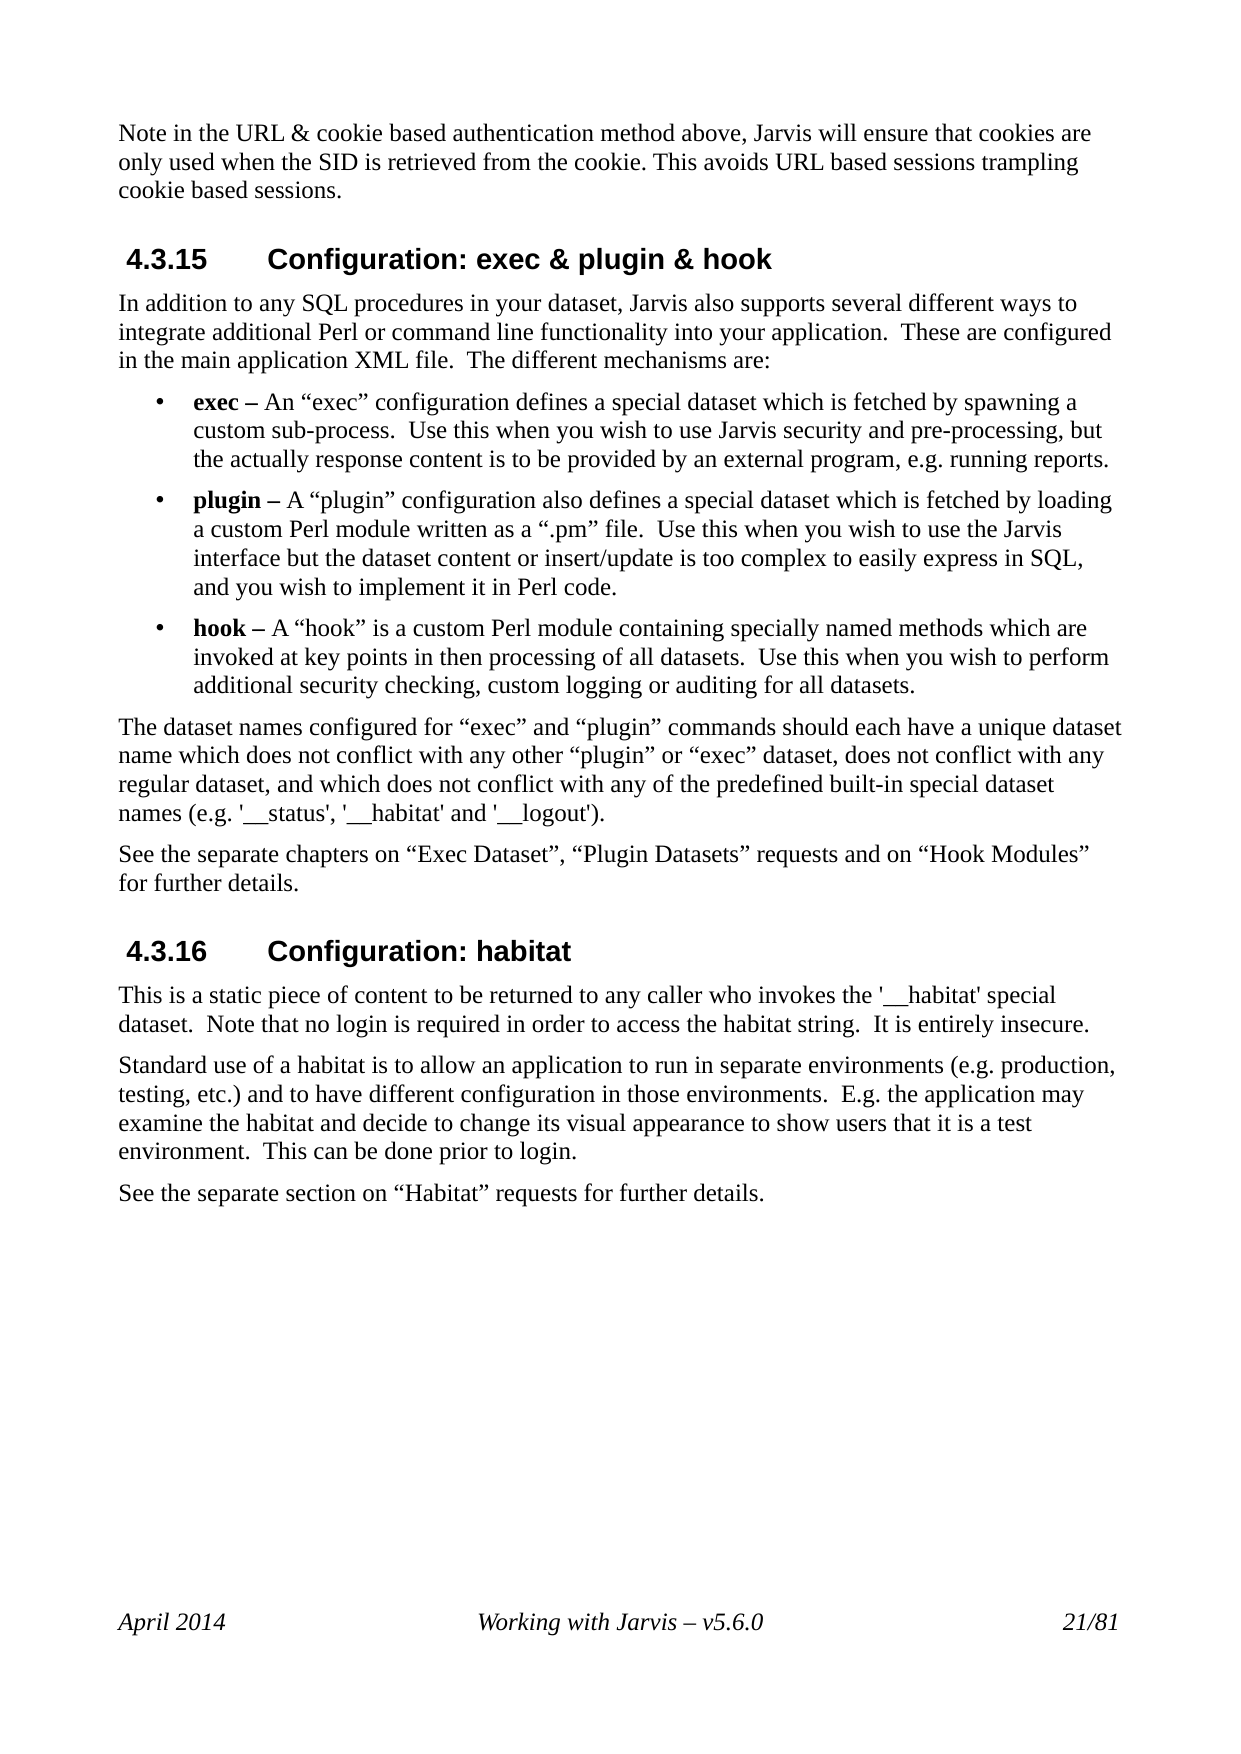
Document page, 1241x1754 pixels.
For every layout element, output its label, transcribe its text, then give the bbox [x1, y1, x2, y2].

list exec – An “exec” configuration defines a special dataset which is fetched by spawning a custom sub-process. Use this when you wish to use Jarvis security and pre-processing, but the actually response content is to be provided by an external program, e.g. running reports. [156, 387, 1122, 473]
text This is a static piece of content to be returned to any caller who invokes the '__habitat' special dataset. Note that no login is required in order to access the habitat string. It is entirely insecure. [118, 980, 1122, 1038]
subtitle Configuration: habitat [118, 934, 1122, 968]
list plugin – A “plugin” configuration also defines a special dataset which is fetched by loading a custom Perl module written as a “.pm” file. Use this when you wish to use the Jarvis interface but the dataset content or insert/update is too complex to easily express in SQL, and you wish to implement it in Perl code. [156, 485, 1122, 600]
text See the separate section on “Habitat” requests for further details. [118, 1178, 1122, 1206]
text The dataset names configured for “exec” and “plugin” commands should each have a unique dataset name which does not conflict with any other “plugin” or “exec” dataset, does not conflict with any regular dataset, and which does not conflict with any of the predefined built-in special dataset names (e.g. '__status', '__habitat' and '__logout'). [118, 712, 1122, 827]
text In addition to any SQL procedures in your dataset, Jarvis also supports several different ways to integrate additional Perl or command line functionality into your application. These are configured in the main application XML file. The different mechanisms are: [118, 288, 1122, 374]
text Standard use of a habitat is to allow an application to run in separate environments (e.g. production, testing, etc.) and to have different configuration in those environments. E.g. the application may examine the habitat and decide to change its visual appearance to show users that it is a test environment. This can be done prior to login. [118, 1050, 1122, 1165]
list hook – A “hook” is a custom Perl module containing specially named methods which are invoked at key points in then processing of all datasets. Use this when you wish to perform additional security checking, custom logging or auditing for all datasets. [156, 613, 1122, 699]
subtitle Configuration: exec & plugin & hook [118, 242, 1122, 275]
text Note in the URL & cookie based authentication method above, Jarvis will ensure that cookies are only used when the SID is retrieved from the cookie. This avoids URL based sessions trampling cookie based sessions. [118, 118, 1122, 204]
text See the separate chapters on “Exec Dataset”, “Plugin Datasets” requests and on “Hook Modules” for further details. [118, 839, 1122, 897]
